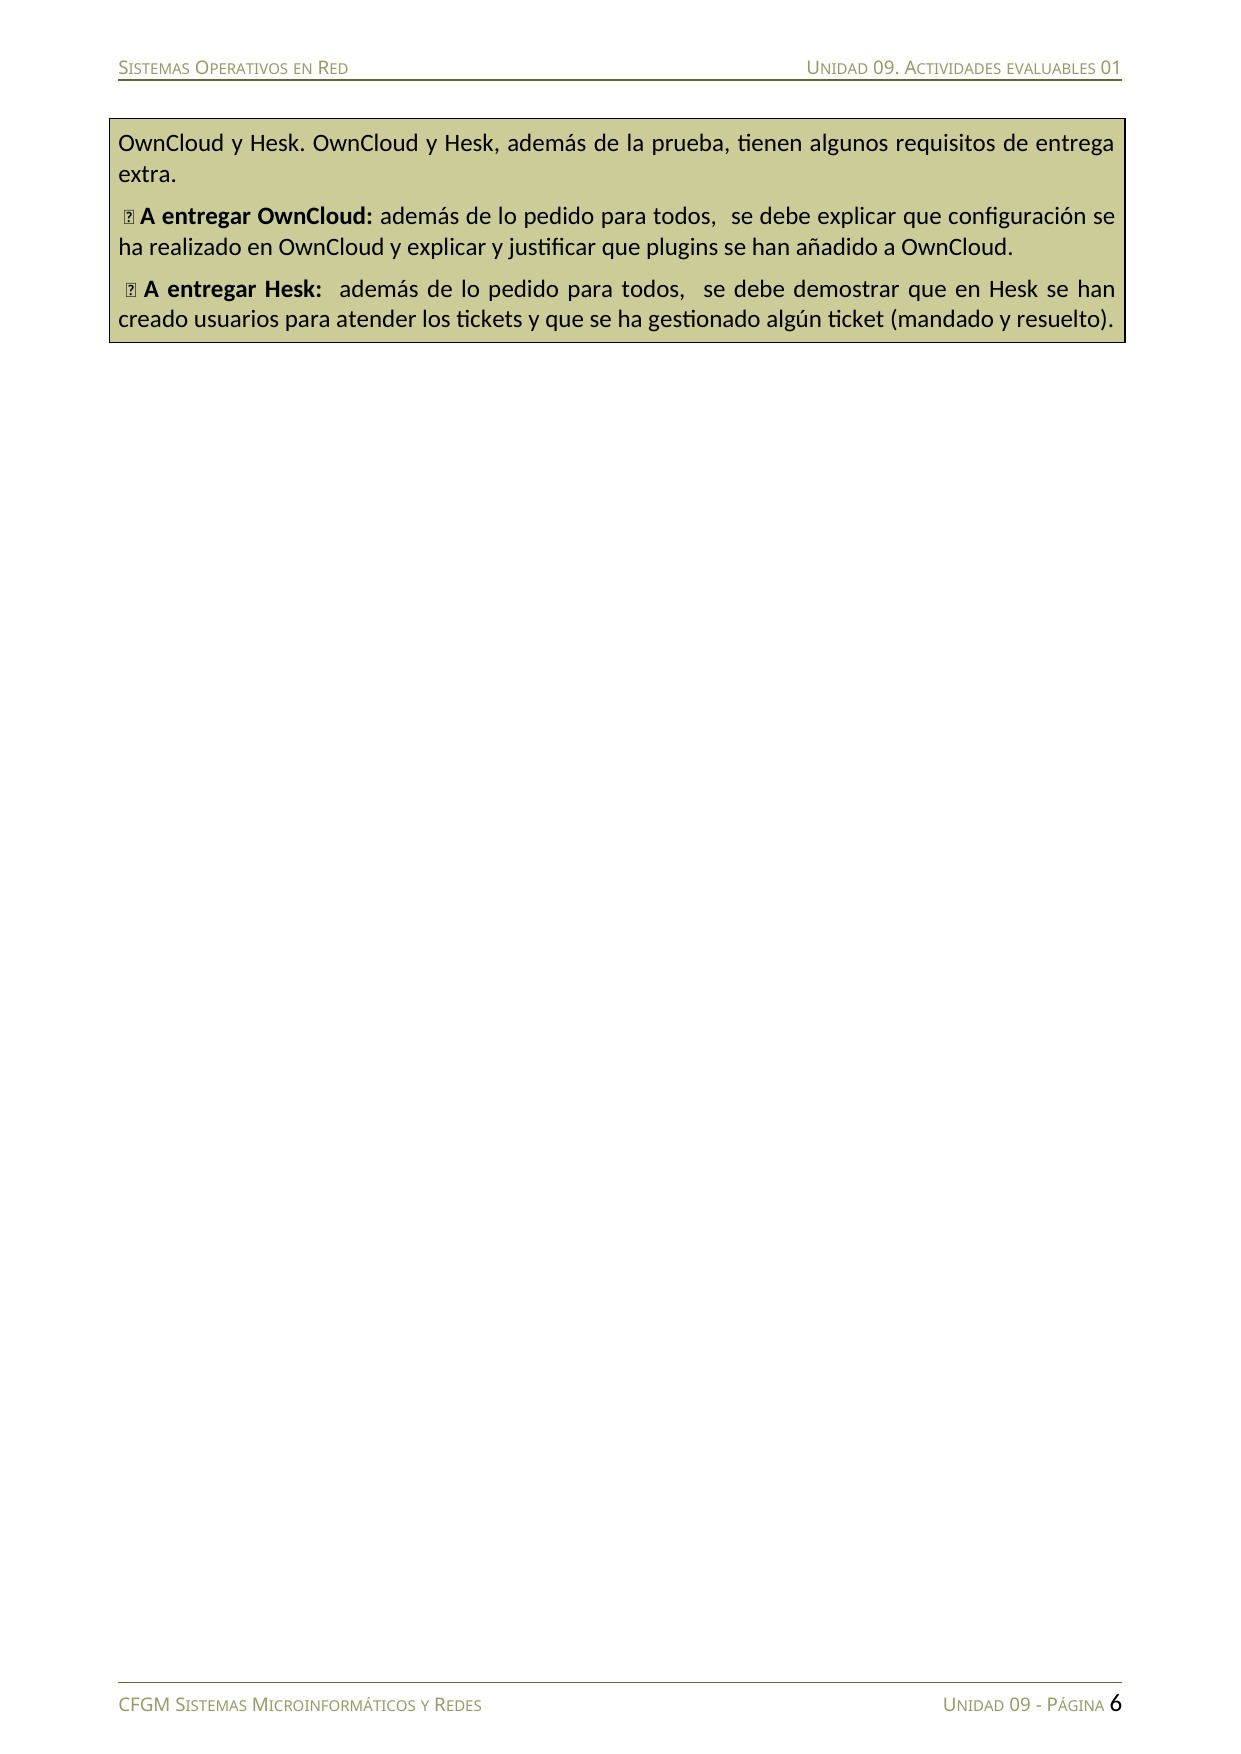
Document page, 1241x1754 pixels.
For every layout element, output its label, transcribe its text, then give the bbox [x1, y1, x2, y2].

text 📕 A entregar OwnCloud: además de lo pedido para todos, se debe explicar que configuración se ha realizado en OwnCloud y explicar y justificar que plugins se han añadido a OwnCloud. [110, 191, 1124, 261]
text OwnCloud y Hesk. OwnCloud y Hesk, además de la prueba, tienen algunos requisitos de entrega extra. [110, 119, 1124, 188]
text 📕 A entregar Hesk: además de lo pedido para todos, se debe demostrar que en Hesk se han creado usuarios para atender los tickets y que se ha gestionado algún ticket (mandado y resuelto). [110, 264, 1124, 342]
